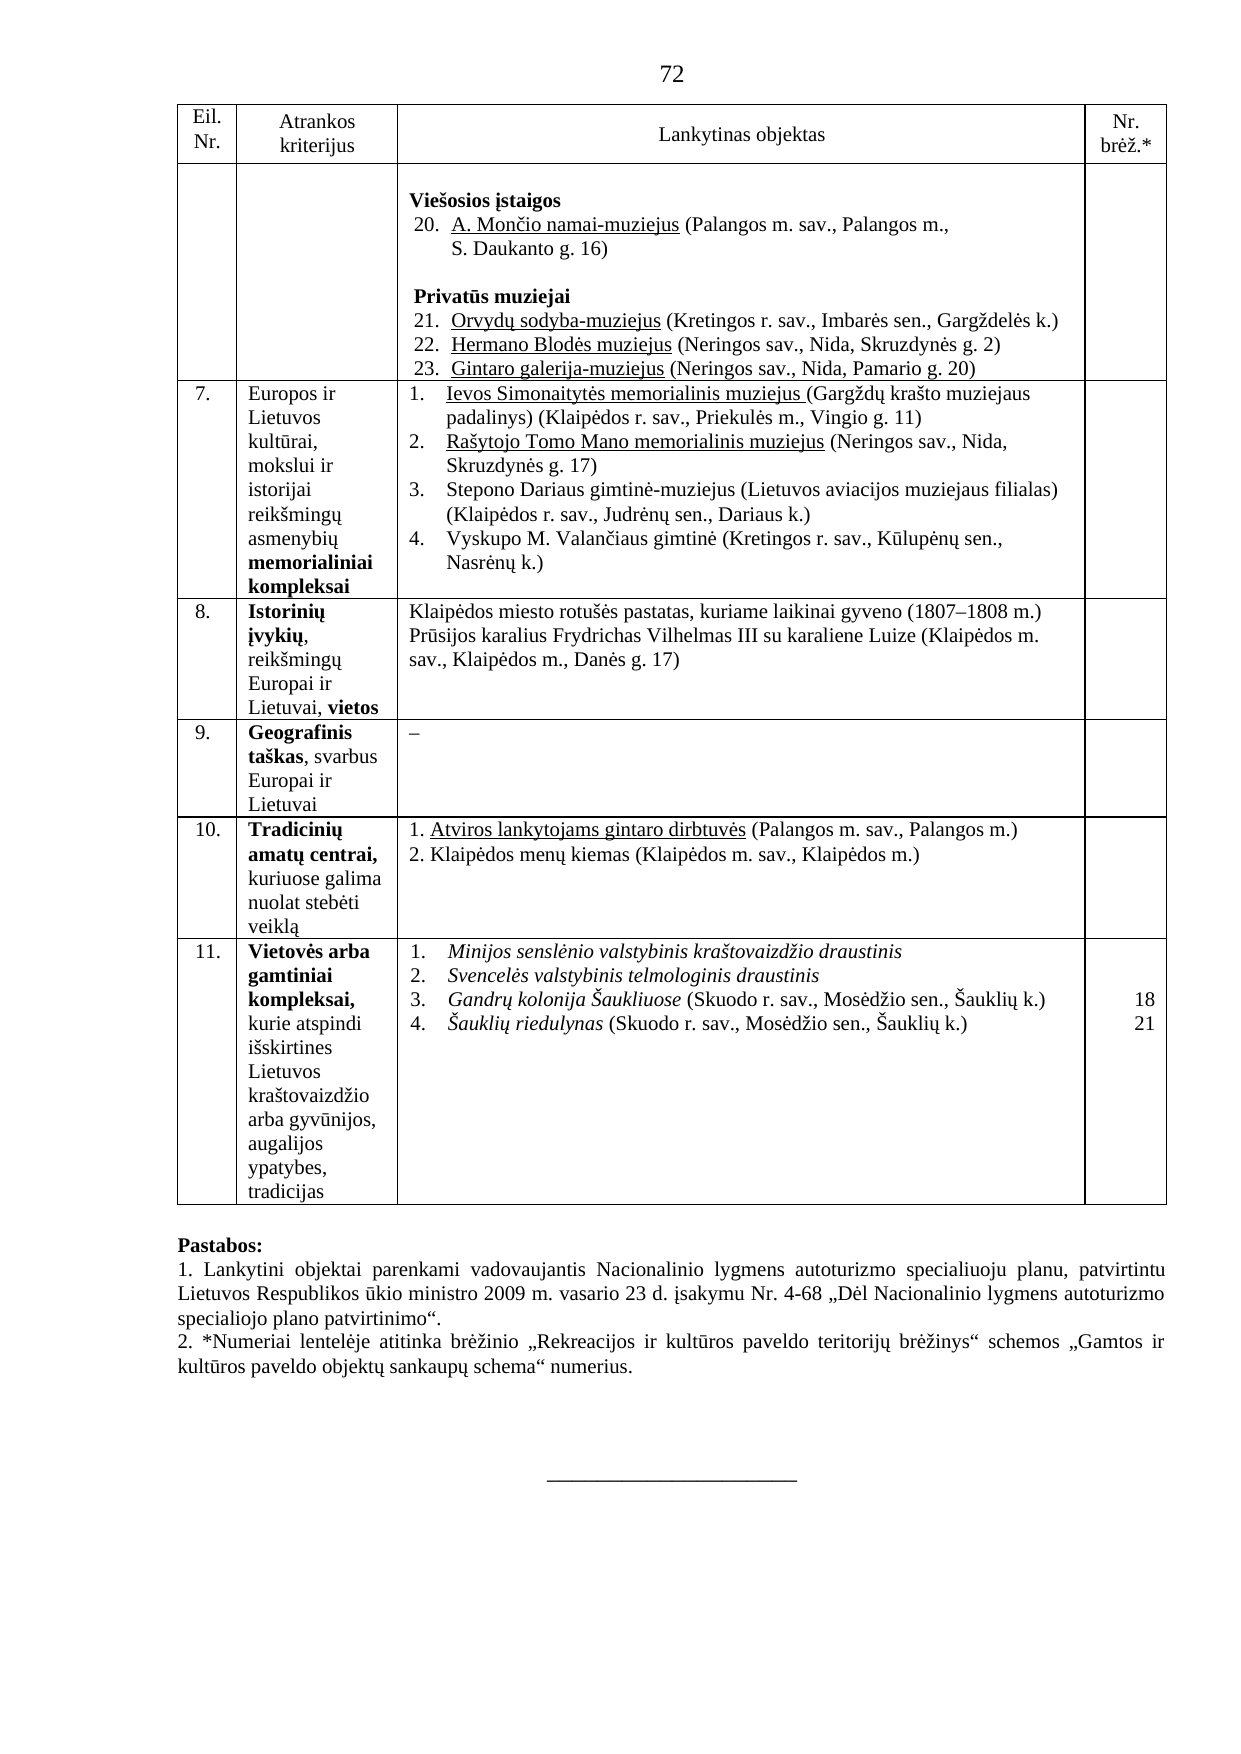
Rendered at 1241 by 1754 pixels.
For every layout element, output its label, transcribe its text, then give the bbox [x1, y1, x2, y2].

table_cell Geografinis taškas, svarbus Europai ir Lietuvai [237, 720, 397, 816]
table_cell [1086, 599, 1166, 719]
text 2. *Numeriai lentelėje atitinka brėžinio „Rekreacijos ir kultūros paveldo teritorijų brėžinys“ schemos „Gamtos ir kultūros paveldo objektų sankaupų schema“ numerius. [177, 1329, 1166, 1378]
table_header Lankytinas objektas [398, 105, 1084, 162]
text 1. Lankytini objektai parenkami vadovaujantis Nacionalinio lygmens autoturizmo specialiuoju planu, patvirtintu Lietuvos Respublikos ūkio ministro 2009 m. vasario 23 d. įsakymu Nr. 4-68 „Dėl Nacionalinio lygmens autoturizmo specialiojo plano patvirtinimo“. [177, 1257, 1166, 1329]
table_cell 1. Minijos senslėnio valstybinis kraštovaizdžio draustinis 2. Svencelės valstybinis telmologinis draustinis 3. Gandrų kolonija Šaukliuose (Skuodo r. sav., Mosėdžio sen., Šauklių k.) 4. Šauklių riedulynas (Skuodo r. sav., Mosėdžio sen., Šauklių k.) [398, 939, 1084, 1203]
table_cell [1086, 720, 1166, 816]
table_header Atrankos kriterijus [237, 105, 397, 162]
table_cell [1086, 381, 1166, 598]
table_cell [237, 164, 397, 380]
table_cell 9. [178, 720, 236, 816]
table_cell Viešosios įstaigos 20. A. Mončio namai-muziejus (Palangos m. sav., Palangos m., S. Daukanto g. 16) Privatūs muziejai 21. Orvydų sodyba-muziejus (Kretingos r. sav., Imbarės sen., Gargždelės k.) 22. Hermano Blodės muziejus (Neringos sav., Nida, Skruzdynės g. 2) 23. Gintaro galerija-muziejus (Neringos sav., Nida, Pamario g. 20) [398, 164, 1084, 380]
table_cell 18 21 [1086, 939, 1166, 1203]
table_cell [178, 164, 236, 380]
table_cell Europos ir Lietuvos kultūrai, mokslui ir istorijai reikšmingų asmenybių memorialiniai kompleksai [237, 381, 397, 598]
table_cell [1086, 164, 1166, 380]
text Pastabos: [177, 1233, 1166, 1257]
table_cell Klaipėdos miesto rotušės pastatas, kuriame laikinai gyveno (1807–1808 m.) Prūsijos karalius Frydrichas Vilhelmas III su karaliene Luize (Klaipėdos m. sav., Klaipėdos m., Danės g. 17) [398, 599, 1084, 719]
table_cell Istorinių įvykių, reikšmingų Europai ir Lietuvai, vietos [237, 599, 397, 719]
table_header Eil. Nr. [178, 105, 236, 162]
table_cell 1. Atviros lankytojams gintaro dirbtuvės (Palangos m. sav., Palangos m.) 2. Klaipėdos menų kiemas (Klaipėdos m. sav., Klaipėdos m.) [398, 818, 1084, 938]
table_cell Tradicinių amatų centrai, kuriuose galima nuolat stebėti veiklą [237, 818, 397, 938]
table_cell – [398, 720, 1084, 816]
table_cell 8. [178, 599, 236, 719]
table_cell 1. Ievos Simonaitytės memorialinis muziejus (Gargždų krašto muziejaus padalinys) (Klaipėdos r. sav., Priekulės m., Vingio g. 11) 2. Rašytojo Tomo Mano memorialinis muziejus (Neringos sav., Nida, Skruzdynės g. 17) 3. Stepono Dariaus gimtinė-muziejus (Lietuvos aviacijos muziejaus filialas) (Klaipėdos r. sav., Judrėnų sen., Dariaus k.) 4. Vyskupo M. Valančiaus gimtinė (Kretingos r. sav., Kūlupėnų sen., Nasrėnų k.) [398, 381, 1084, 598]
table_cell [1086, 818, 1166, 938]
text –––––––––––––––––––– [177, 1464, 1166, 1493]
table_header Nr. brėž.* [1086, 105, 1166, 162]
table_cell Vietovės arba gamtiniai kompleksai, kurie atspindi išskirtines Lietuvos kraštovaizdžio arba gyvūnijos, augalijos ypatybes, tradicijas [237, 939, 397, 1203]
table_cell 7. [178, 381, 236, 598]
table_cell 11. [178, 939, 236, 1203]
table_cell 10. [178, 818, 236, 938]
